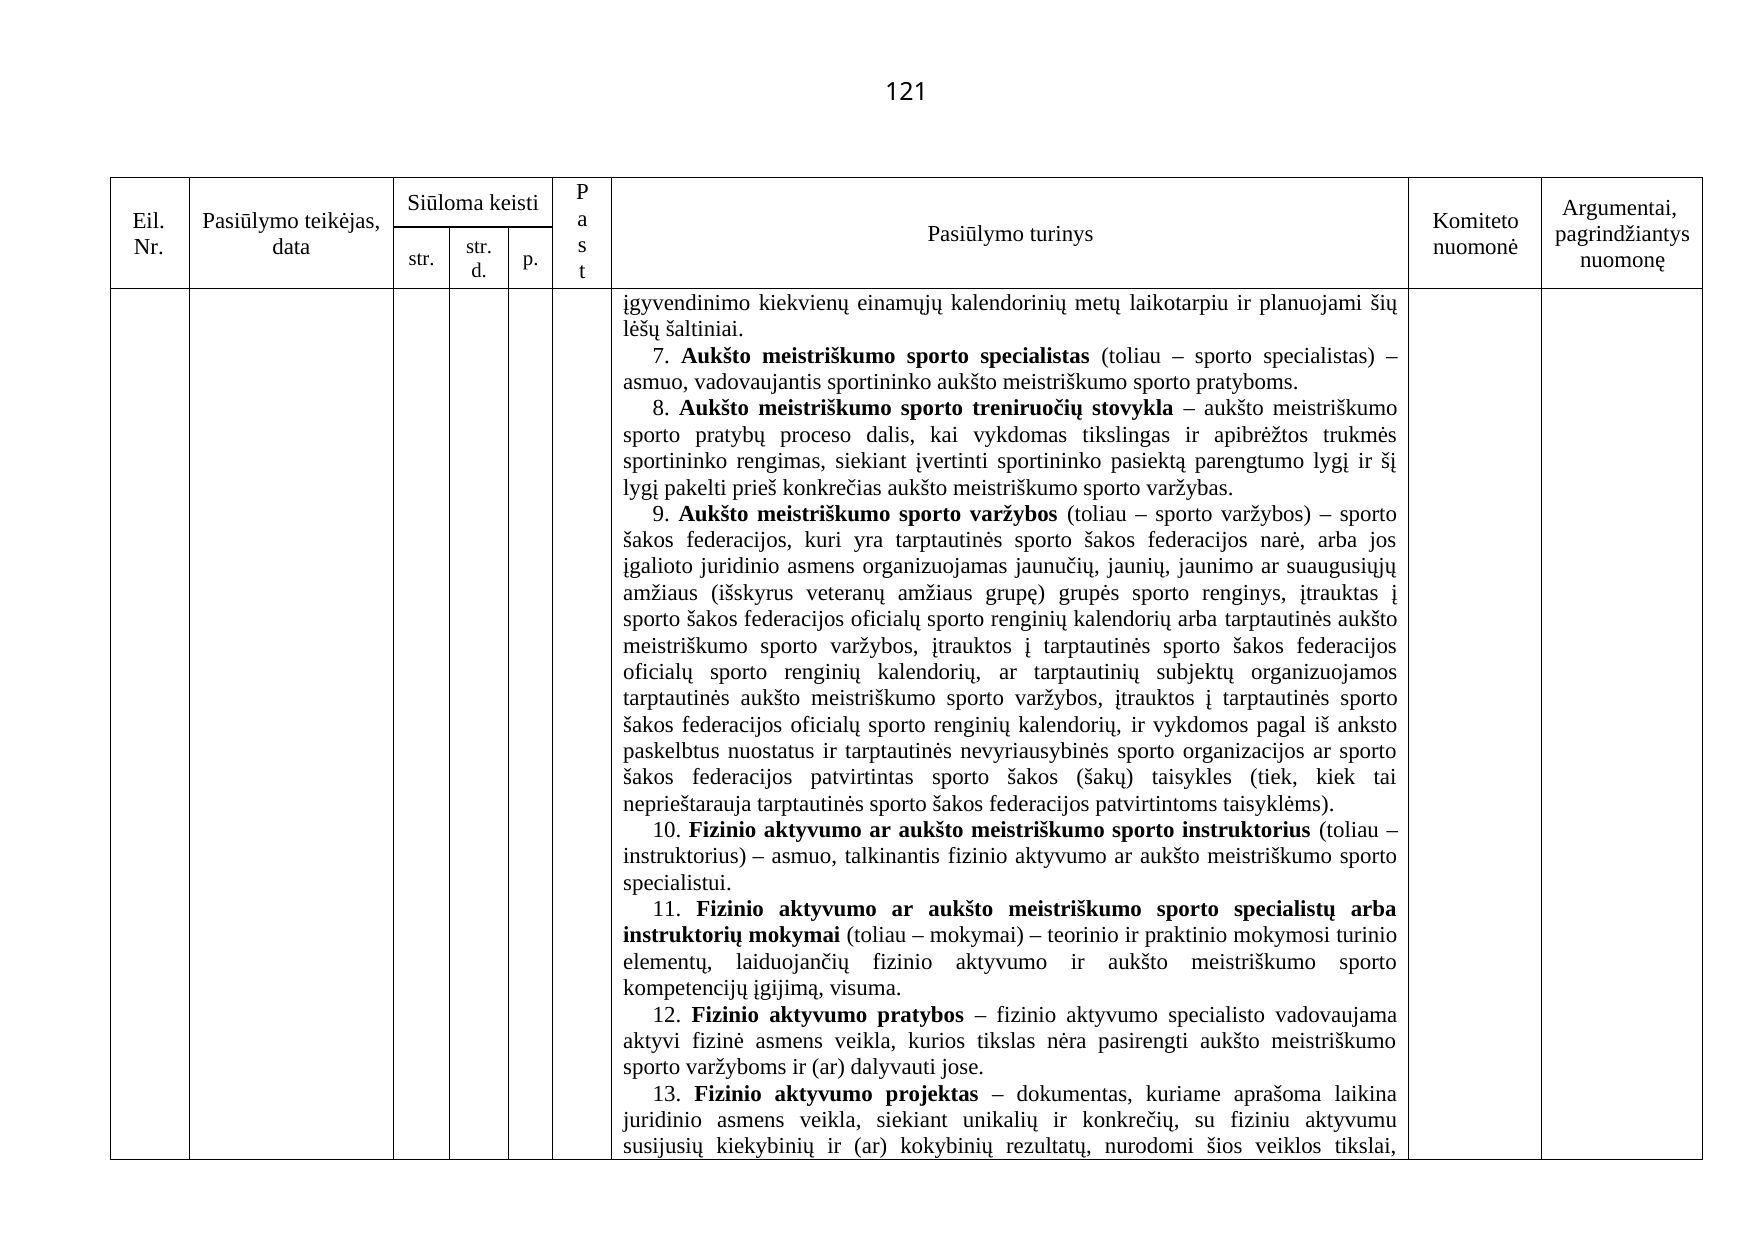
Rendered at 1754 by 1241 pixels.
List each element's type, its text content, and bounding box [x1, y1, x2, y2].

table_header Pasiūlymo turinys [612, 178, 1408, 288]
table_cell [450, 289, 508, 1159]
table_header Eil. Nr. [111, 178, 189, 288]
table_cell [1542, 289, 1702, 1159]
table_cell [509, 289, 552, 1159]
table_header Pasiūlymo teikėjas, data [190, 178, 393, 288]
table_header Komiteto nuomonė [1409, 178, 1541, 288]
table_cell [394, 289, 449, 1159]
table_cell [190, 289, 393, 1159]
table_cell įgyvendinimo kiekvienų einamųjų kalendorinių metų laikotarpiu ir planuojami šių lėšų šaltiniai. 7. Aukšto meistriškumo sporto specialistas (toliau – sporto specialistas) – asmuo, vadovaujantis sportininko aukšto meistriškumo sporto pratyboms. 8. Aukšto meistriškumo sporto treniruočių stovykla – aukšto meistriškumo sporto pratybų proceso dalis, kai vykdomas tikslingas ir apibrėžtos trukmės sportininko rengimas, siekiant įvertinti sportininko pasiektą parengtumo lygį ir šį lygį pakelti prieš konkrečias aukšto meistriškumo sporto varžybas. 9. Aukšto meistriškumo sporto varžybos (toliau – sporto varžybos) – sporto šakos federacijos, kuri yra tarptautinės sporto šakos federacijos narė, arba jos įgalioto juridinio asmens organizuojamas jaunučių, jaunių, jaunimo ar suaugusiųjų amžiaus (išskyrus veteranų amžiaus grupę) grupės sporto renginys, įtrauktas į sporto šakos federacijos oficialų sporto renginių kalendorių arba tarptautinės aukšto meistriškumo sporto varžybos, įtrauktos į tarptautinės sporto šakos federacijos oficialų sporto renginių kalendorių, ar tarptautinių subjektų organizuojamos tarptautinės aukšto meistriškumo sporto varžybos, įtrauktos į tarptautinės sporto šakos federacijos oficialų sporto renginių kalendorių, ir vykdomos pagal iš anksto paskelbtus nuostatus ir tarptautinės nevyriausybinės sporto organizacijos ar sporto šakos federacijos patvirtintas sporto šakos (šakų) taisykles (tiek, kiek tai neprieštarauja tarptautinės sporto šakos federacijos patvirtintoms taisyklėms). 10. Fizinio aktyvumo ar aukšto meistriškumo sporto instruktorius (toliau – instruktorius) – asmuo, talkinantis fizinio aktyvumo ar aukšto meistriškumo sporto specialistui. 11. Fizinio aktyvumo ar aukšto meistriškumo sporto specialistų arba instruktorių mokymai (toliau – mokymai) – teorinio ir praktinio mokymosi turinio elementų, laiduojančių fizinio aktyvumo ir aukšto meistriškumo sporto kompetencijų įgijimą, visuma. 12. Fizinio aktyvumo pratybos – fizinio aktyvumo specialisto vadovaujama aktyvi fizinė asmens veikla, kurios tikslas nėra pasirengti aukšto meistriškumo sporto varžyboms ir (ar) dalyvauti jose. 13. Fizinio aktyvumo projektas – dokumentas, kuriame aprašoma laikina juridinio asmens veikla, siekiant unikalių ir konkrečių, su fiziniu aktyvumu susijusių kiekybinių ir (ar) kokybinių rezultatų, nurodomi šios veiklos tikslai, [612, 289, 1408, 1159]
table_header Argumentai, pagrindžiantys nuomonę [1542, 178, 1702, 288]
table_header Siūloma keisti [394, 178, 552, 226]
table_cell [1409, 289, 1541, 1159]
table_cell str. d. [450, 228, 508, 288]
table_cell str. [394, 228, 449, 288]
table_cell [111, 289, 189, 1159]
table_cell [553, 289, 611, 1159]
table_cell p. [509, 228, 552, 288]
table_header Pastabos [553, 178, 611, 288]
